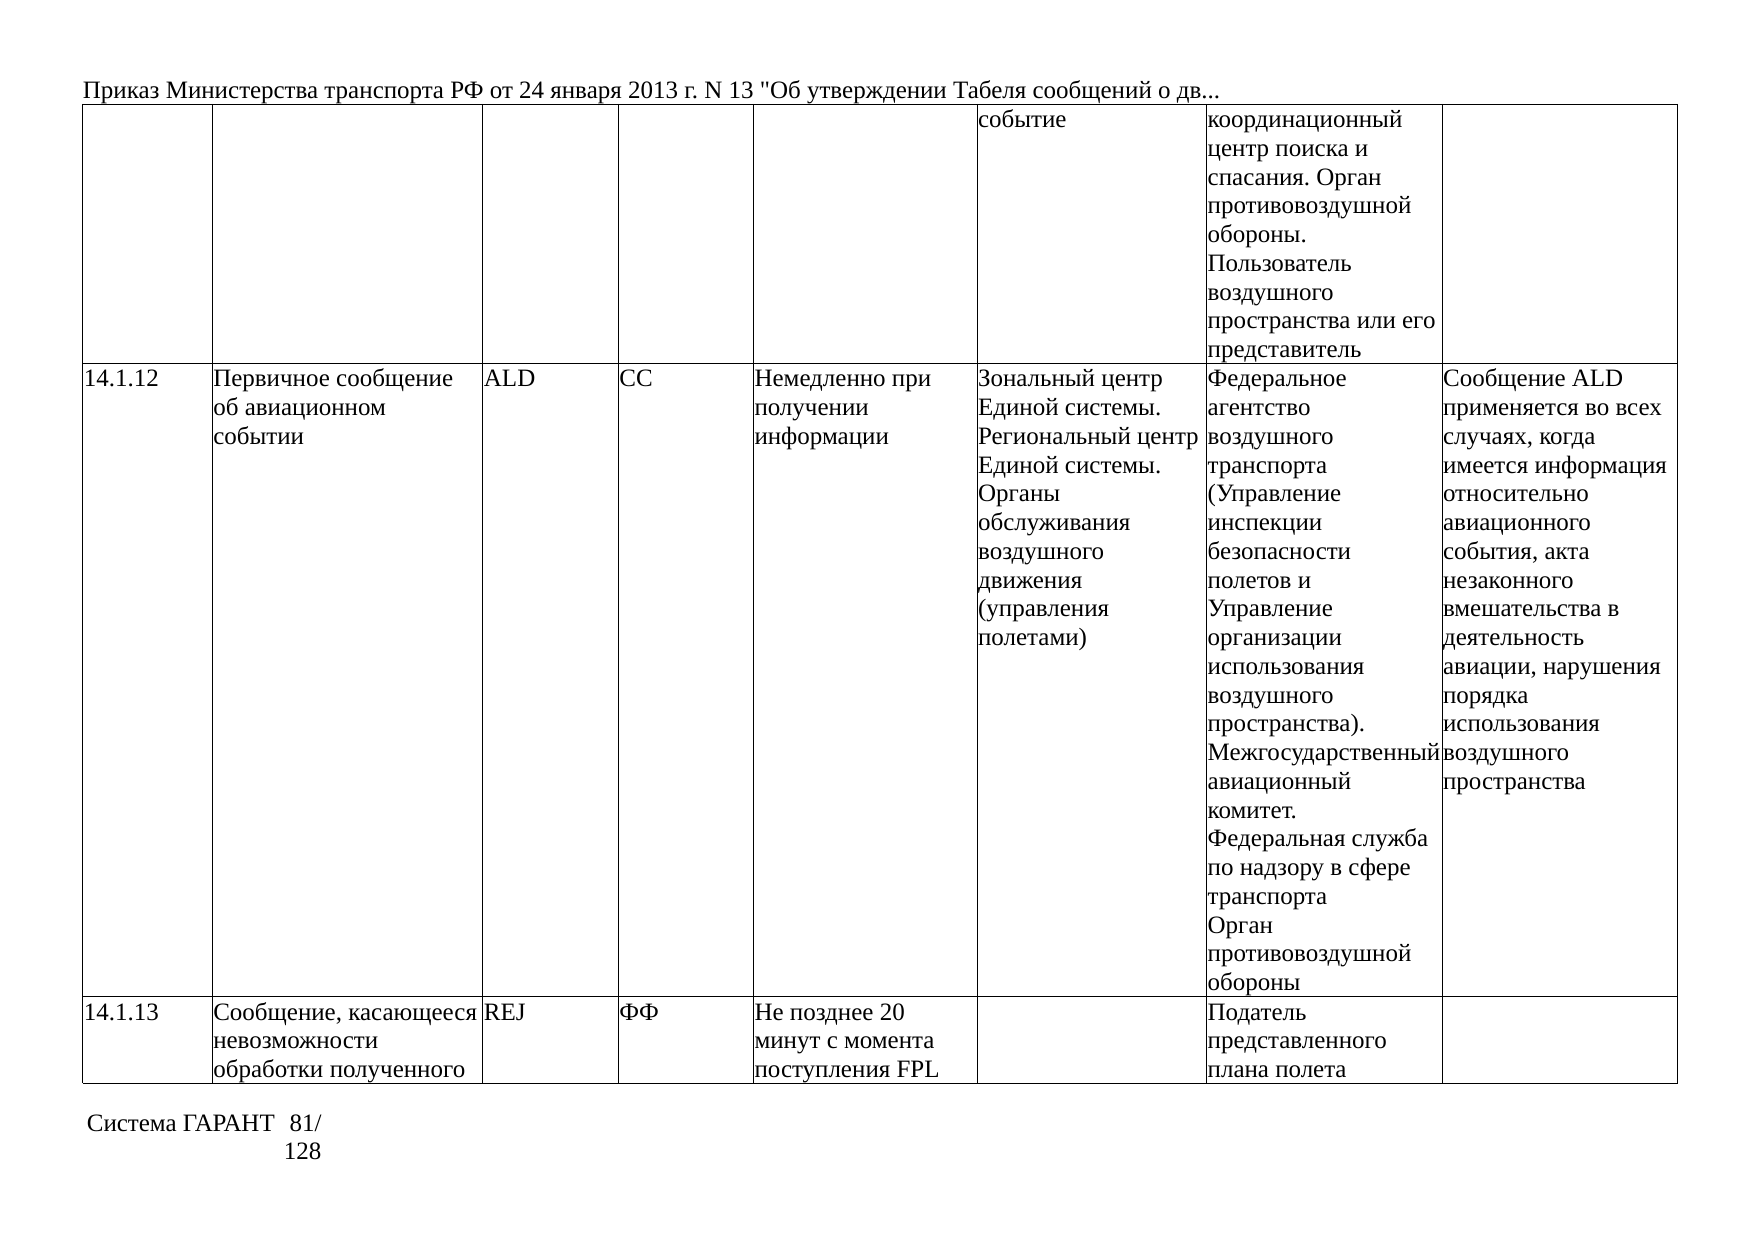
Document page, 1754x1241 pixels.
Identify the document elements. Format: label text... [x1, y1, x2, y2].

table_cell Податель представленного плана полета [1207, 997, 1442, 1083]
table_cell 14.1.13 [83, 997, 212, 1083]
table_cell СС [619, 364, 753, 996]
table_cell Федеральное агентство воздушного транспорта (Управление инспекции безопасности полетов и Управление организации использования воздушного пространства). Межгосударственный авиационный комитет. Федеральная служба по надзору в сфере транспорта Орган противовоздушной обороны [1207, 364, 1442, 996]
table_cell [619, 105, 753, 363]
table_cell Сообщение ALD применяется во всех случаях, когда имеется информация относительно авиационного события, акта незаконного вмешательства в деятельность авиации, нарушения порядка использования воздушного пространства [1443, 364, 1677, 996]
table_cell Зональный центр Единой системы. Региональный центр Единой системы. Органы обслуживания воздушного движения (управления полетами) [978, 364, 1206, 996]
table_cell Не позднее 20 минут с момента поступления FPL [754, 997, 977, 1083]
table_cell [754, 105, 977, 363]
table_cell ФФ [619, 997, 753, 1083]
table_cell координационный центр поиска и спасания. Орган противовоздушной обороны. Пользователь воздушного пространства или его представитель [1207, 105, 1442, 363]
table_cell ALD [483, 364, 618, 996]
table_cell 14.1.12 [83, 364, 212, 996]
table_cell [83, 105, 212, 363]
table_cell событие [978, 105, 1206, 363]
table_cell Первичное сообщение об авиационном событии [213, 364, 482, 996]
table_cell [213, 105, 482, 363]
table_cell [1443, 105, 1677, 363]
table_cell Сообщение, касающееся невозможности обработки полученного [213, 997, 482, 1083]
table_cell [483, 105, 618, 363]
table_cell [1443, 997, 1677, 1083]
table_cell REJ [483, 997, 618, 1083]
table_cell Немедленно при получении информации [754, 364, 977, 996]
table_cell [978, 997, 1206, 1083]
